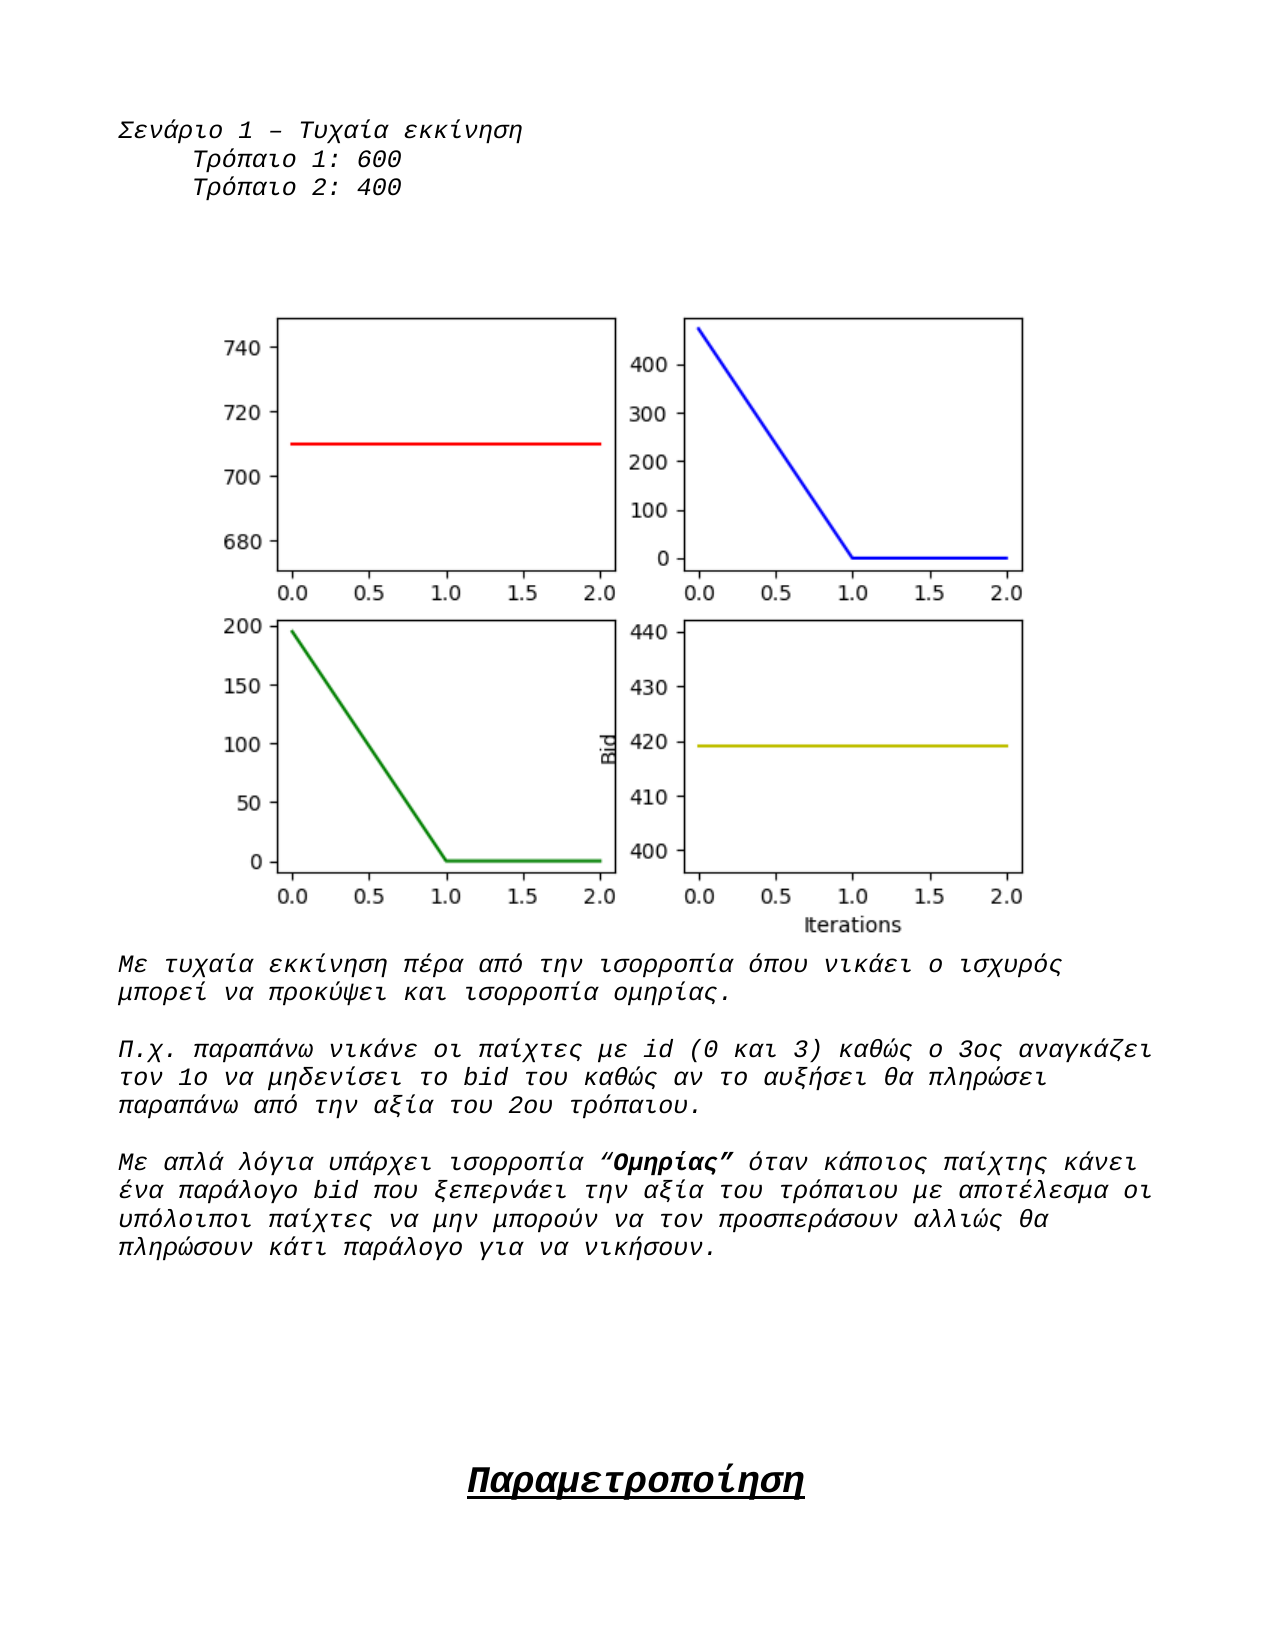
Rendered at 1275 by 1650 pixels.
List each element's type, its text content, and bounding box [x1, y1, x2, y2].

text Με απλά λόγια υπάρχει ισορροπία “Ομηρίας” όταν κάποιος παίχτης κάνει ένα παράλογο bid που ξεπερνάει την αξία του τρόπαιου με αποτέλεσμα οι υπόλοιποι παίχτες να μην μπορούν να τον προσπεράσουν αλλιώς θα πληρώσουν κάτι παράλογο για να νικήσουν. [118, 1150, 1157, 1263]
text Π.χ. παραπάνω νικάνε οι παίχτες με id (0 και 3) καθώς ο 3ος αναγκάζει τον 1ο να μηδενίσει το bid του καθώς αν το αυξήσει θα πληρώσει παραπάνω από την αξία του 2ου τρόπαιου. [118, 1036, 1157, 1121]
text Με τυχαία εκκίνηση πέρα από την ισορροπία όπου νικάει ο ισχυρός μπορεί να προκύψει και ισορροπία ομηρίας. [118, 952, 1157, 1008]
text Σενάριο 1 – Τυχαία εκκίνηση [118, 118, 1157, 146]
text Τρόπαιο 2: 400 [192, 175, 1157, 203]
picture [157, 231, 1118, 952]
text Τρόπαιο 1: 600 [192, 146, 1157, 175]
text Παραμετροποίηση [118, 1461, 1157, 1504]
